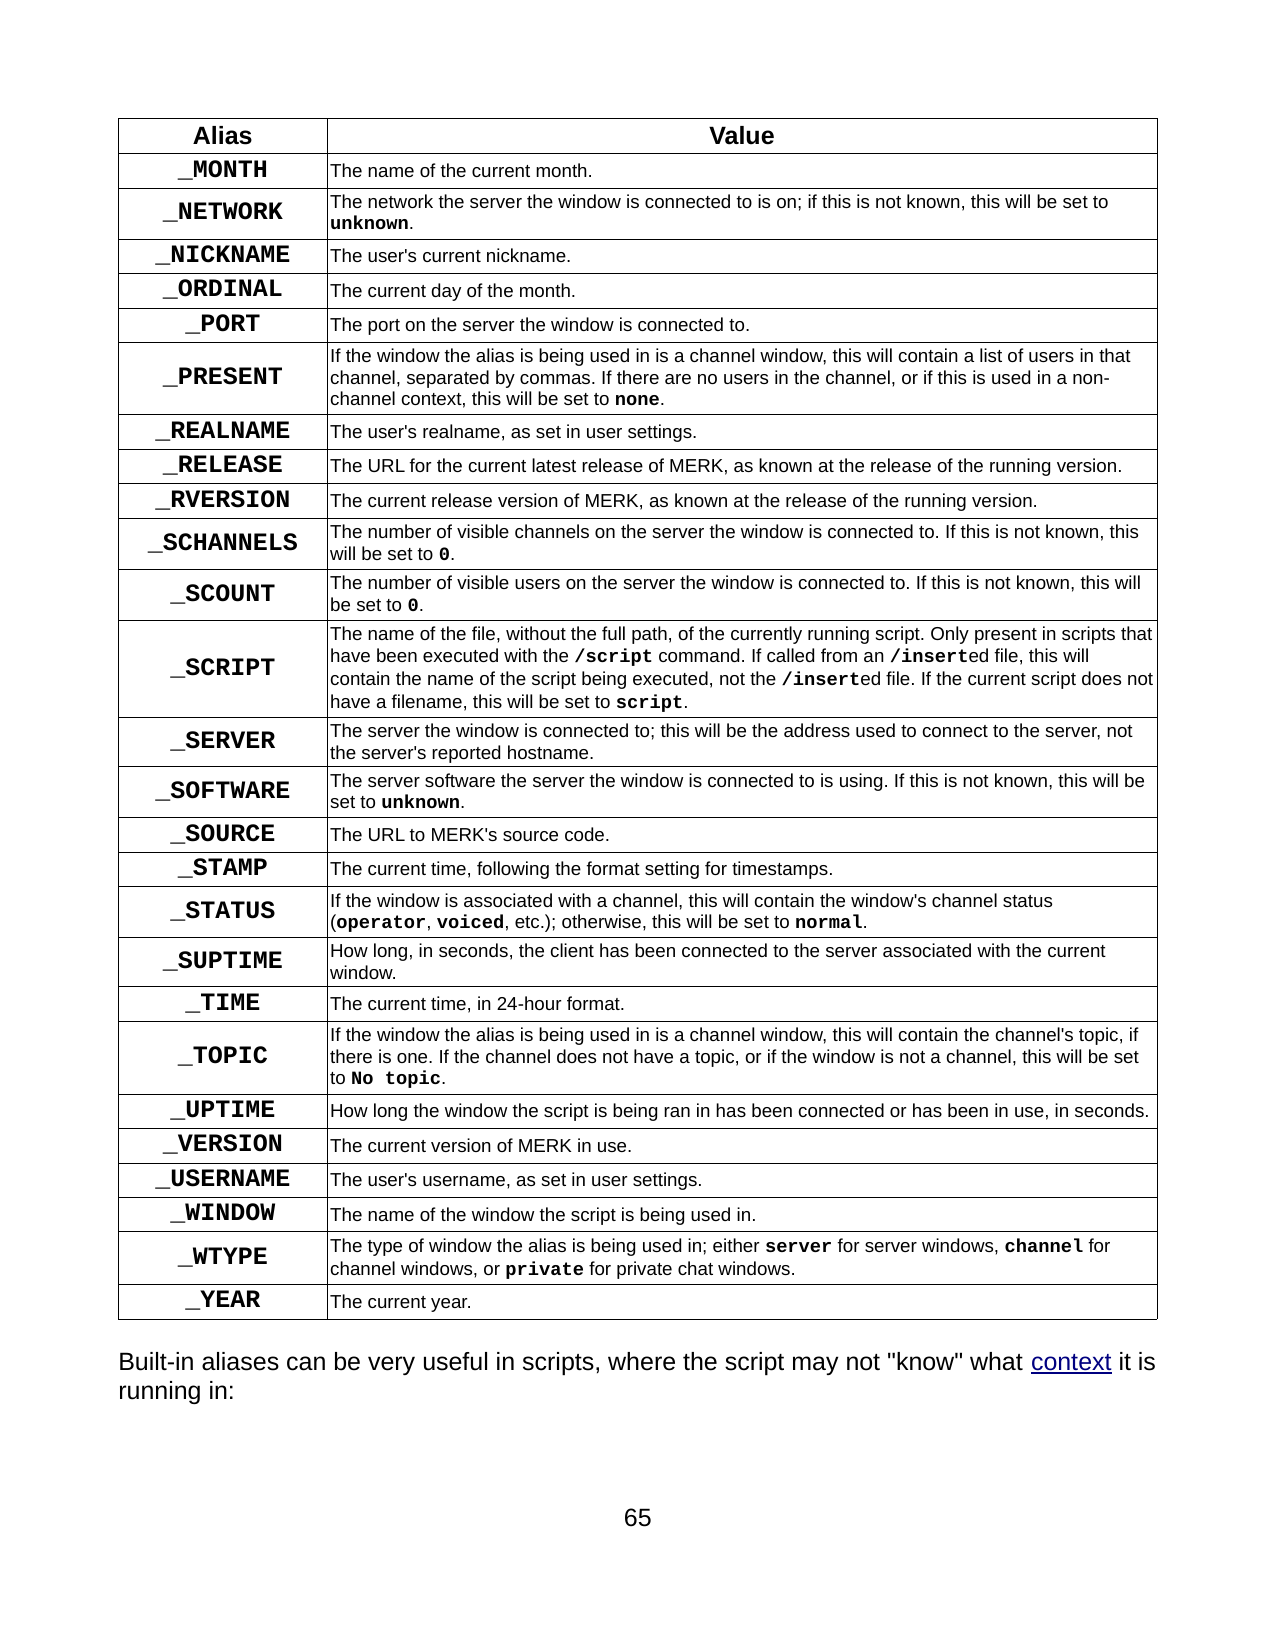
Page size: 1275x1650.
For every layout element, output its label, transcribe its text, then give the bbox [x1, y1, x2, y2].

table_cell The user's current nickname. [328, 240, 1157, 273]
table_cell _SUPTIME [119, 938, 327, 986]
table_cell The number of visible users on the server the window is connected to. If this is not known, this will be set to 0. [328, 570, 1157, 620]
table_cell The current release version of MERK, as known at the release of the running version. [328, 484, 1157, 518]
table_cell The name of the window the script is being used in. [328, 1198, 1157, 1231]
table_cell _PRESENT [119, 343, 327, 414]
table_cell _ORDINAL [119, 274, 327, 307]
table_cell How long, in seconds, the client has been connected to the server associated with the current window. [328, 938, 1157, 986]
table_cell _RELEASE [119, 450, 327, 483]
table_cell _PORT [119, 309, 327, 342]
table_cell If the window is associated with a channel, this will contain the window's channel status (operator, voiced, etc.); otherwise, this will be set to normal. [328, 887, 1157, 937]
table_cell The user's realname, as set in user settings. [328, 415, 1157, 449]
table_cell If the window the alias is being used in is a channel window, this will contain a list of users in that channel, separated by commas. If there are no users in the channel, or if this is used in a non-channel context, this will be set to none. [328, 343, 1157, 414]
table_cell _YEAR [119, 1285, 327, 1318]
table_cell _SERVER [119, 718, 327, 766]
table_cell _USERNAME [119, 1164, 327, 1197]
table_cell _VERSION [119, 1129, 327, 1162]
table_cell The type of window the alias is being used in; either server for server windows, channel for channel windows, or private for private chat windows. [328, 1232, 1157, 1284]
table_header Alias [119, 119, 327, 153]
table_cell How long the window the script is being ran in has been connected or has been in use, in seconds. [328, 1095, 1157, 1128]
table_cell _MONTH [119, 154, 327, 187]
table_cell _NETWORK [119, 189, 327, 238]
table_cell _STATUS [119, 887, 327, 937]
table_cell The current time, following the format setting for timestamps. [328, 853, 1157, 886]
table_cell _TIME [119, 987, 327, 1021]
table_cell _STAMP [119, 853, 327, 886]
table_cell _UPTIME [119, 1095, 327, 1128]
table_cell The server software the server the window is connected to is using. If this is not known, this will be set to unknown. [328, 767, 1157, 817]
table_cell _RVERSION [119, 484, 327, 518]
table_cell The server the window is connected to; this will be the address used to connect to the server, not the server's reported hostname. [328, 718, 1157, 766]
table_cell _SCOUNT [119, 570, 327, 620]
table_header Value [328, 119, 1157, 153]
table_cell If the window the alias is being used in is a channel window, this will contain the channel's topic, if there is one. If the channel does not have a topic, or if the window is not a channel, this will be set to No topic. [328, 1022, 1157, 1093]
table_cell The name of the file, without the full path, of the currently running script. Only present in scripts that have been executed with the /script command. If called from an /inserted file, this will contain the name of the script being executed, not the /inserted file. If the current script does not have a filename, this will be set to script. [328, 621, 1157, 717]
table_cell _WINDOW [119, 1198, 327, 1231]
table_cell The user's username, as set in user settings. [328, 1164, 1157, 1197]
table_cell _NICKNAME [119, 240, 327, 273]
table_cell The number of visible channels on the server the window is connected to. If this is not known, this will be set to 0. [328, 519, 1157, 569]
table_cell The current version of MERK in use. [328, 1129, 1157, 1162]
table_cell _SOURCE [119, 818, 327, 852]
table_cell _REALNAME [119, 415, 327, 449]
table_cell The name of the current month. [328, 154, 1157, 187]
text Built-in aliases can be very useful in scripts, where the script may not "know" what context it is running in: [118, 1347, 1157, 1405]
table_cell _SOFTWARE [119, 767, 327, 817]
table_cell The URL for the current latest release of MERK, as known at the release of the running version. [328, 450, 1157, 483]
table_cell The current year. [328, 1285, 1157, 1318]
table_cell The current day of the month. [328, 274, 1157, 307]
table_cell _WTYPE [119, 1232, 327, 1284]
table_cell The URL to MERK's source code. [328, 818, 1157, 852]
table_cell The current time, in 24-hour format. [328, 987, 1157, 1021]
table_cell The port on the server the window is connected to. [328, 309, 1157, 342]
table_cell _SCRIPT [119, 621, 327, 717]
table_cell The network the server the window is connected to is on; if this is not known, this will be set to unknown. [328, 189, 1157, 238]
table_cell _TOPIC [119, 1022, 327, 1093]
table_cell _SCHANNELS [119, 519, 327, 569]
